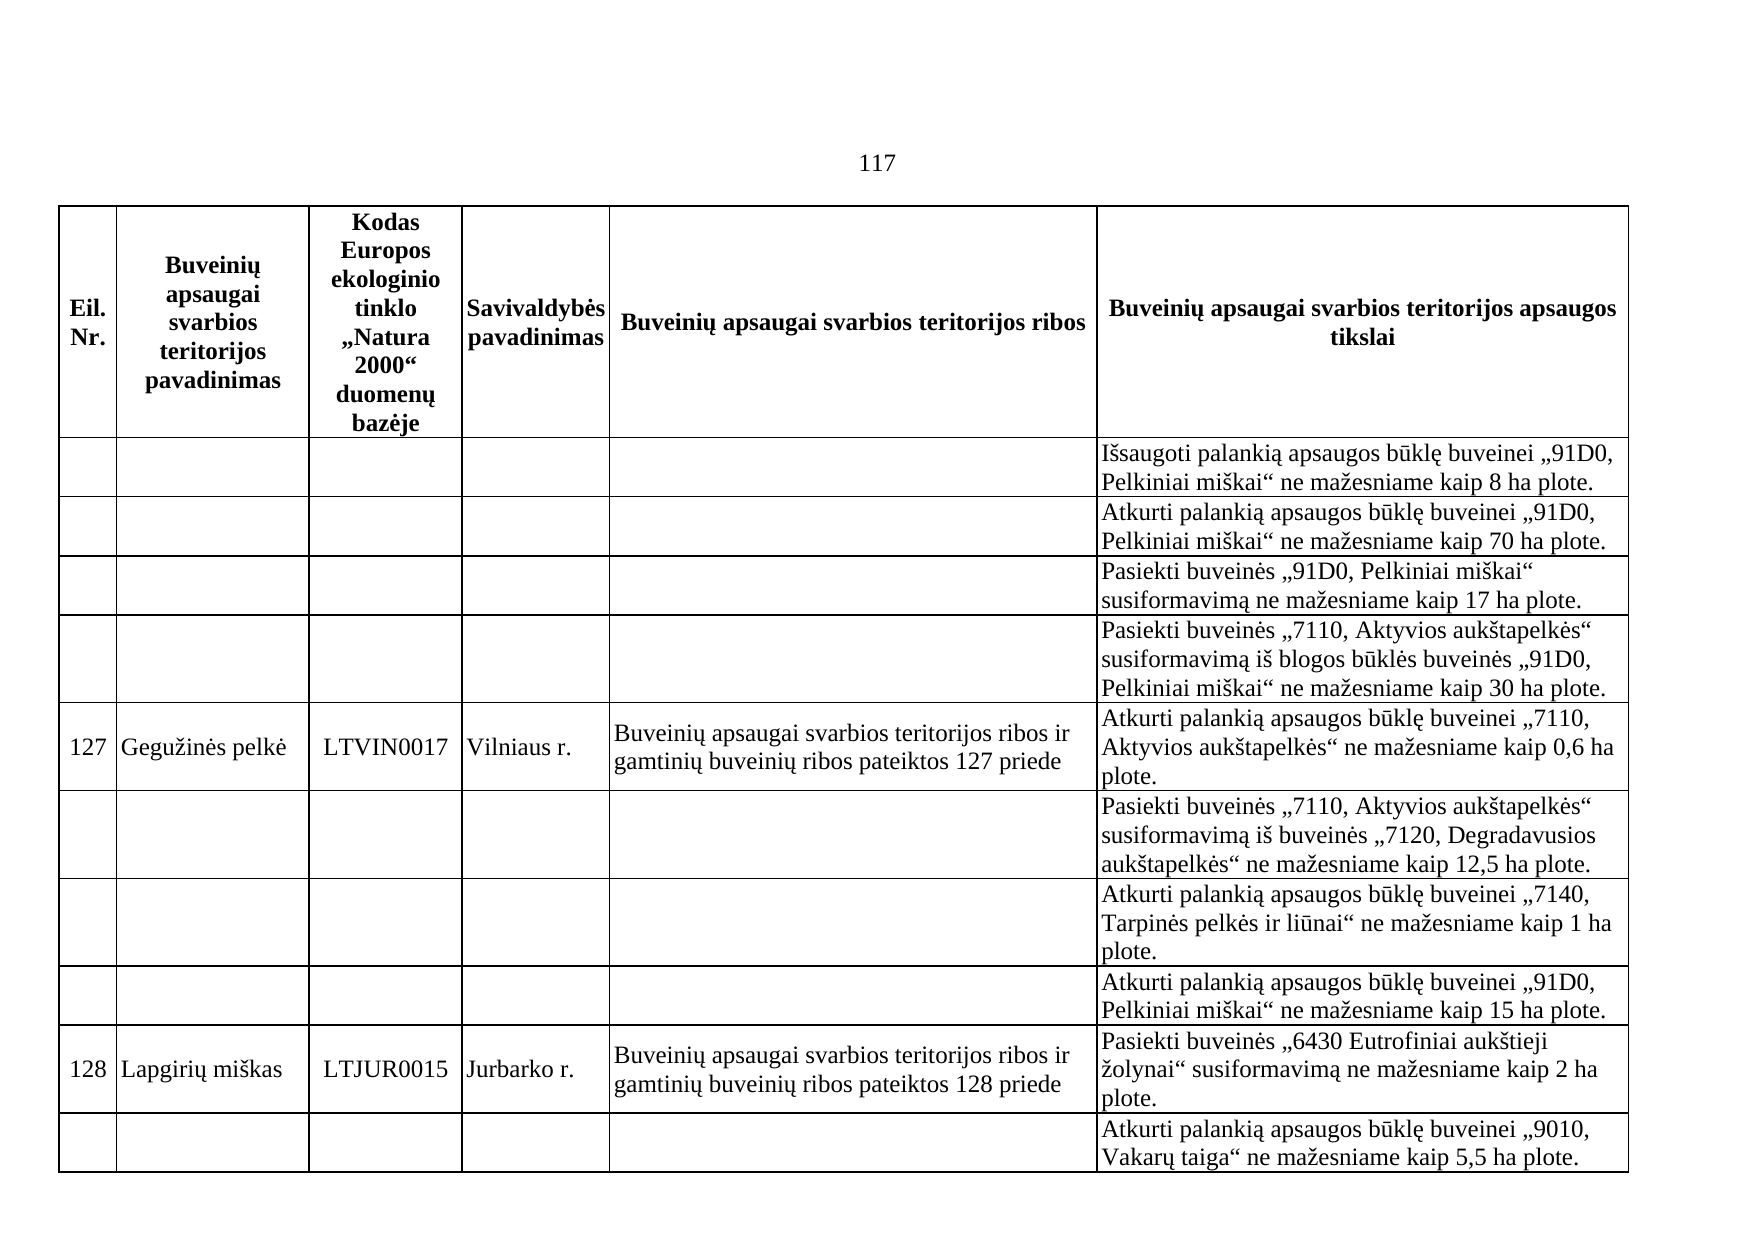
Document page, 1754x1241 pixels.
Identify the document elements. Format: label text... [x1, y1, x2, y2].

table_cell [610, 879, 1096, 965]
table_cell [60, 497, 116, 555]
table_header Buveinių apsaugai svarbios teritorijos pavadinimas [117, 207, 308, 437]
table_cell [117, 438, 308, 496]
table_cell [310, 616, 461, 702]
table_cell [463, 497, 609, 555]
table_cell Buveinių apsaugai svarbios teritorijos ribos ir gamtinių buveinių ribos pateiktos 128 priede [610, 1026, 1096, 1112]
table_cell [610, 616, 1096, 702]
table_cell [463, 879, 609, 965]
table_header Buveinių apsaugai svarbios teritorijos apsaugos tikslai [1098, 207, 1628, 437]
table_cell [117, 879, 308, 965]
table_cell [117, 616, 308, 702]
table_cell [310, 438, 461, 496]
table_cell [117, 967, 308, 1024]
table_cell [610, 1114, 1096, 1171]
table_cell Pasiekti buveinės „6430 Eutrofiniai aukštieji žolynai“ susiformavimą ne mažesniame kaip 2 ha plote. [1098, 1026, 1628, 1112]
table_cell [463, 438, 609, 496]
table_cell [60, 967, 116, 1024]
table_cell [310, 557, 461, 614]
table_cell [610, 438, 1096, 496]
table_cell 127 [60, 703, 116, 789]
table_cell Lapgirių miškas [117, 1026, 308, 1112]
table_cell LTJUR0015 [310, 1026, 461, 1112]
table_cell [463, 791, 609, 877]
table_cell [463, 967, 609, 1024]
table_cell [610, 791, 1096, 877]
table_header Kodas Europos ekologinio tinklo „Natura 2000“ duomenų bazėje [310, 207, 461, 437]
table_cell LTVIN0017 [310, 703, 461, 789]
table_cell Išsaugoti palankią apsaugos būklę buveinei „91D0, Pelkiniai miškai“ ne mažesniame kaip 8 ha plote. [1098, 438, 1628, 496]
table_cell [310, 967, 461, 1024]
table_cell [610, 967, 1096, 1024]
table_header Buveinių apsaugai svarbios teritorijos ribos [610, 207, 1096, 437]
table_cell [610, 497, 1096, 555]
table_cell [60, 791, 116, 877]
table_cell Pasiekti buveinės „7110, Aktyvios aukštapelkės“ susiformavimą iš buveinės „7120, Degradavusios aukštapelkės“ ne mažesniame kaip 12,5 ha plote. [1098, 791, 1628, 877]
table_header Savivaldybės pavadinimas [463, 207, 609, 437]
table_cell [310, 879, 461, 965]
table_cell [60, 557, 116, 614]
table_cell [117, 557, 308, 614]
table_cell [60, 438, 116, 496]
table_cell Atkurti palankią apsaugos būklę buveinei „9010, Vakarų taiga“ ne mažesniame kaip 5,5 ha plote. [1098, 1114, 1628, 1171]
table_cell Atkurti palankią apsaugos būklę buveinei „91D0, Pelkiniai miškai“ ne mažesniame kaip 15 ha plote. [1098, 967, 1628, 1024]
table_cell Atkurti palankią apsaugos būklę buveinei „7140, Tarpinės pelkės ir liūnai“ ne mažesniame kaip 1 ha plote. [1098, 879, 1628, 965]
table_cell Buveinių apsaugai svarbios teritorijos ribos ir gamtinių buveinių ribos pateiktos 127 priede [610, 703, 1096, 789]
table_cell [117, 791, 308, 877]
table_cell [117, 497, 308, 555]
table_cell 128 [60, 1026, 116, 1112]
table_cell Jurbarko r. [463, 1026, 609, 1112]
table_cell [310, 1114, 461, 1171]
table_cell Atkurti palankią apsaugos būklę buveinei „91D0, Pelkiniai miškai“ ne mažesniame kaip 70 ha plote. [1098, 497, 1628, 555]
table_cell [117, 1114, 308, 1171]
table_cell [310, 791, 461, 877]
table_cell Atkurti palankią apsaugos būklę buveinei „7110, Aktyvios aukštapelkės“ ne mažesniame kaip 0,6 ha plote. [1098, 703, 1628, 789]
table_cell [610, 557, 1096, 614]
table_cell [463, 557, 609, 614]
table_cell Vilniaus r. [463, 703, 609, 789]
table_cell [463, 1114, 609, 1171]
table_cell Pasiekti buveinės „91D0, Pelkiniai miškai“ susiformavimą ne mažesniame kaip 17 ha plote. [1098, 557, 1628, 614]
table_cell [60, 1114, 116, 1171]
table_cell [60, 616, 116, 702]
table_cell [463, 616, 609, 702]
table_cell [60, 879, 116, 965]
table_cell [310, 497, 461, 555]
table_header Eil. Nr. [60, 207, 116, 437]
table_cell Pasiekti buveinės „7110, Aktyvios aukštapelkės“ susiformavimą iš blogos būklės buveinės „91D0, Pelkiniai miškai“ ne mažesniame kaip 30 ha plote. [1098, 616, 1628, 702]
table_cell Gegužinės pelkė [117, 703, 308, 789]
